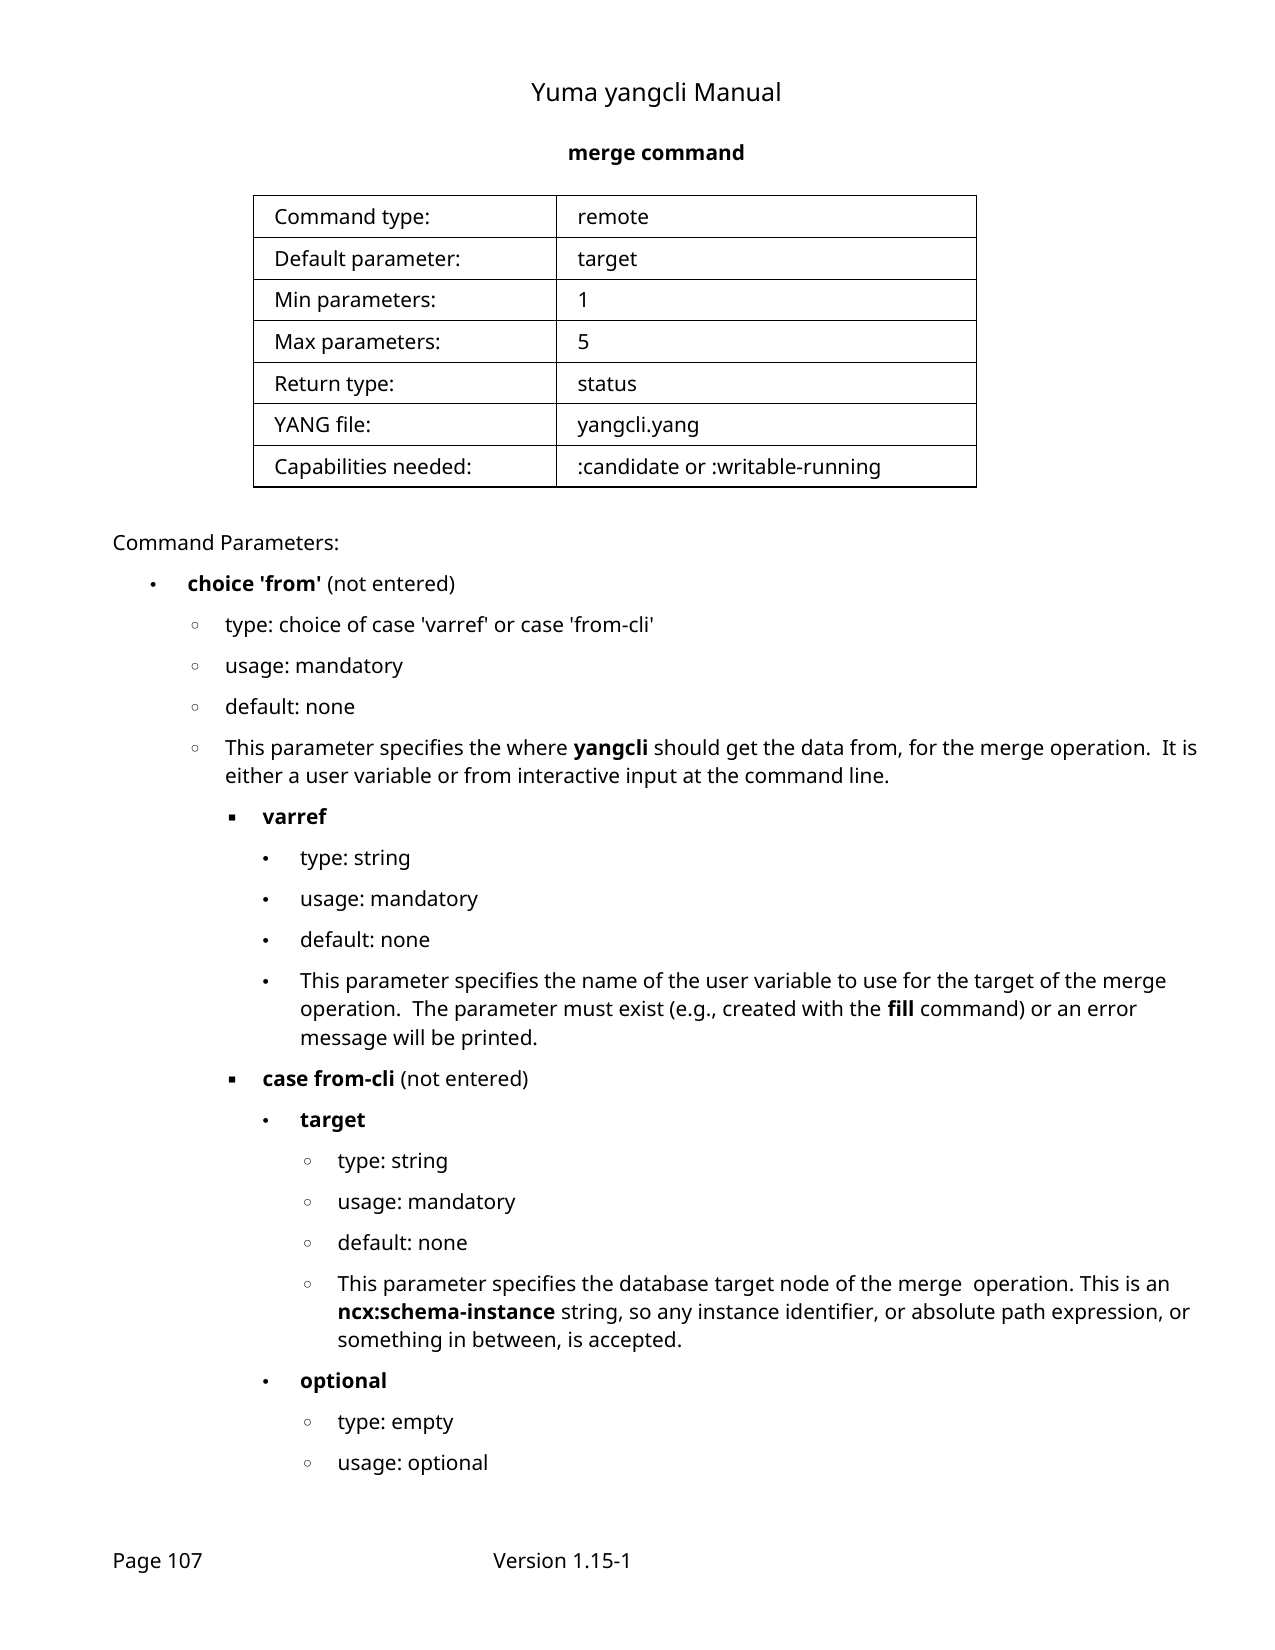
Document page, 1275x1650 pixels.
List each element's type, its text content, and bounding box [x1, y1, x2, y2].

table_cell 5 [557, 321, 976, 362]
list type: string [262, 843, 1200, 872]
table_cell Return type: [254, 363, 556, 403]
list type: string [300, 1146, 1200, 1174]
list This parameter specifies the database target node of the merge operation. This is an ncx:schema-instance string, so any instance identifier, or absolute path expression, or something in between, is accepted. [300, 1269, 1200, 1354]
list default: none [300, 1228, 1200, 1256]
text Command Parameters: [112, 528, 1200, 557]
list type: empty [300, 1407, 1200, 1436]
list optional [262, 1366, 1200, 1395]
list usage: mandatory [300, 1187, 1200, 1215]
table_cell target [557, 238, 976, 278]
table_cell yangcli.yang [557, 404, 976, 445]
table_cell :candidate or :writable-running [557, 446, 976, 486]
list case from-cli (not entered) [225, 1064, 1200, 1092]
table_cell Min parameters: [254, 280, 556, 320]
list This parameter specifies the name of the user variable to use for the target of the merge operation. The parameter must exist (e.g., created with the fill command) or an error message will be printed. [262, 966, 1200, 1051]
table_header remote [557, 196, 976, 237]
table_cell YANG file: [254, 404, 556, 445]
list usage: mandatory [187, 651, 1200, 679]
list type: choice of case 'varref' or case 'from-cli' [187, 610, 1200, 639]
list usage: optional [300, 1448, 1200, 1477]
list usage: mandatory [262, 884, 1200, 913]
list choice 'from' (not entered) [150, 569, 1200, 598]
list default: none [262, 925, 1200, 954]
list This parameter specifies the where yangcli should get the data from, for the merge operation. It is either a user variable or from interactive input at the command line. [187, 733, 1200, 790]
subtitle merge command [127, 138, 1185, 167]
list default: none [187, 692, 1200, 721]
table_cell Default parameter: [254, 238, 556, 278]
table_cell Max parameters: [254, 321, 556, 362]
table_cell 1 [557, 280, 976, 320]
table_header Command type: [254, 196, 556, 237]
list target [262, 1105, 1200, 1133]
table_cell status [557, 363, 976, 403]
list varref [225, 802, 1200, 831]
table_cell Capabilities needed: [254, 446, 556, 486]
